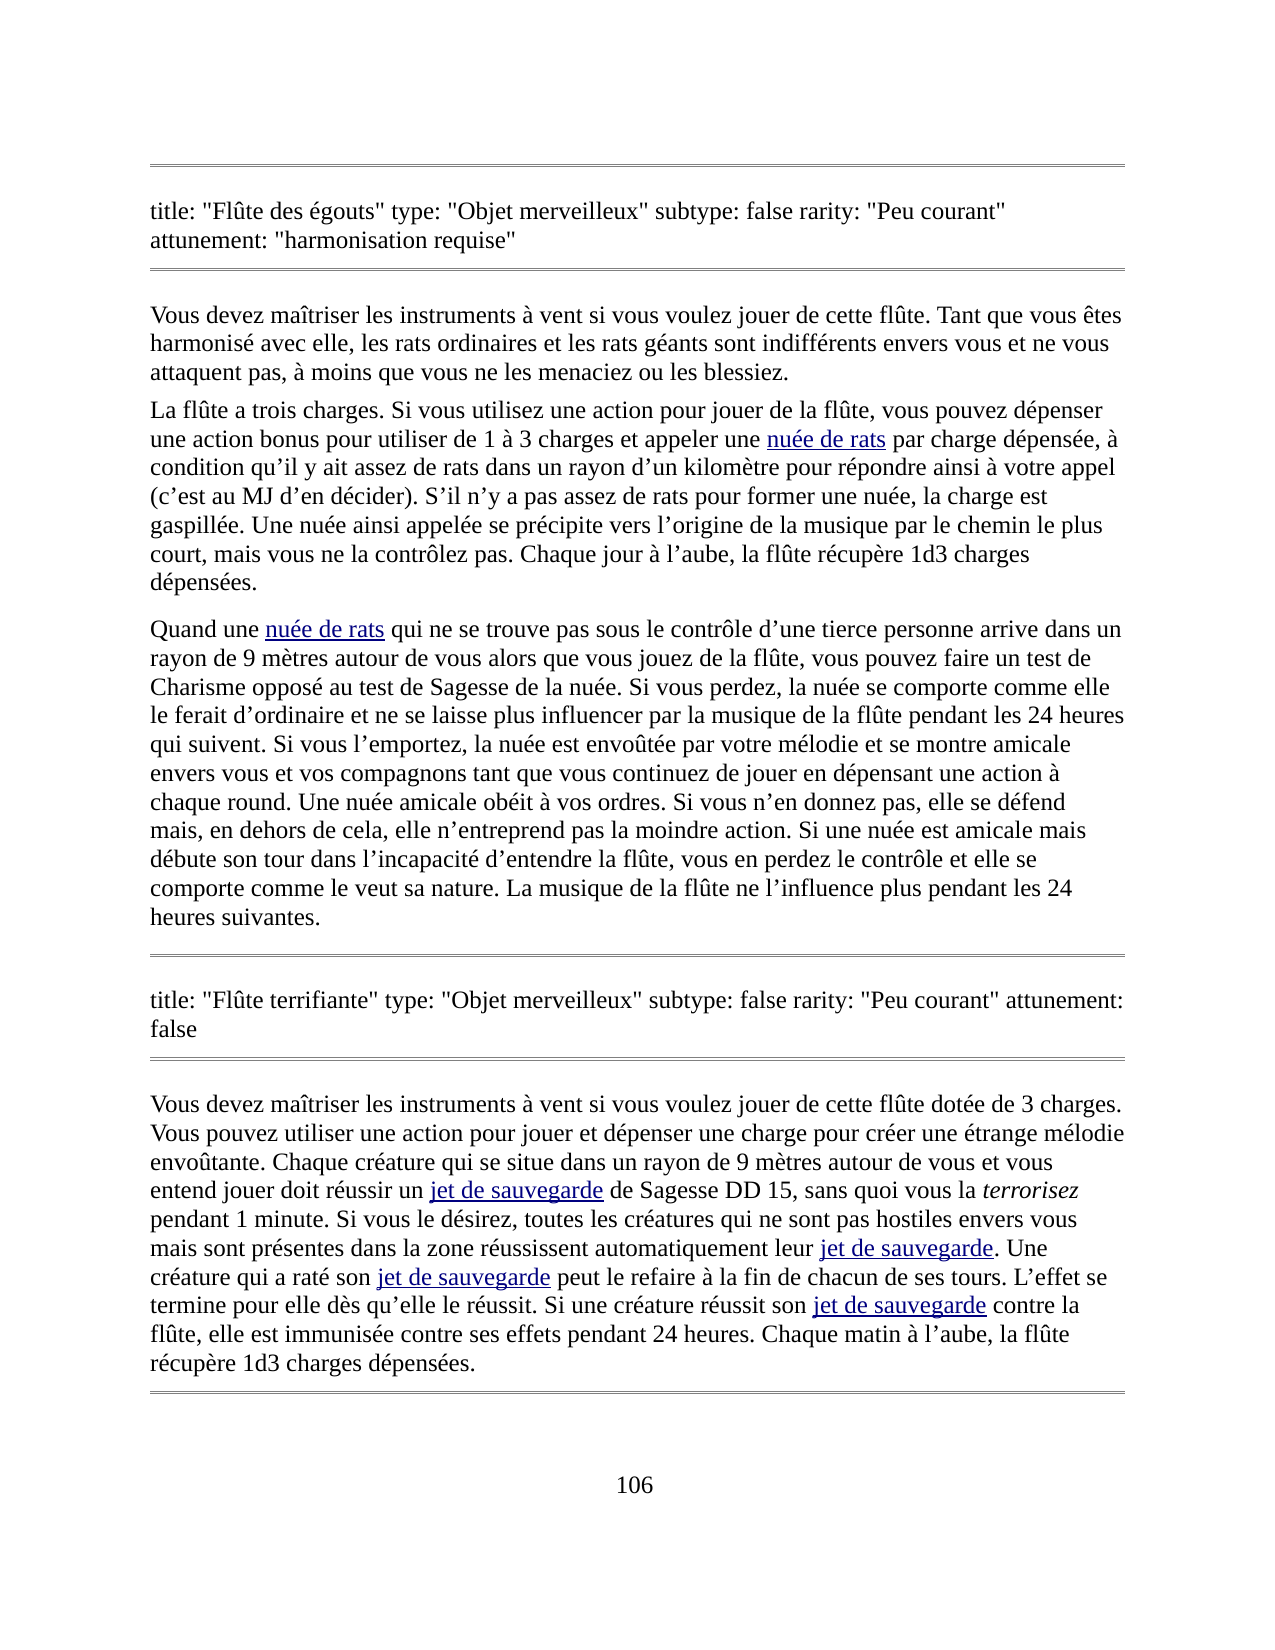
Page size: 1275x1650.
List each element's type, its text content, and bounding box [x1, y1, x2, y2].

text Vous devez maîtriser les instruments à vent si vous voulez jouer de cette flûte dotée de 3 charges. Vous pouvez utiliser une action pour jouer et dépenser une charge pour créer une étrange mélodie envoûtante. Chaque créature qui se situe dans un rayon de 9 mètres autour de vous et vous entend jouer doit réussir un jet de sauvegarde de Sagesse DD 15, sans quoi vous la terrorisez pendant 1 minute. Si vous le désirez, toutes les créatures qui ne sont pas hostiles envers vous mais sont présentes dans la zone réussissent automatiquement leur jet de sauvegarde. Une créature qui a raté son jet de sauvegarde peut le refaire à la fin de chacun de ses tours. L’effet se termine pour elle dès qu’elle le réussit. Si une créature réussit son jet de sauvegarde contre la flûte, elle est immunisée contre ses effets pendant 24 heures. Chaque matin à l’aube, la flûte récupère 1d3 charges dépensées. [150, 1089, 1125, 1377]
text Quand une nuée de rats qui ne se trouve pas sous le contrôle d’une tierce personne arrive dans un rayon de 9 mètres autour de vous alors que vous jouez de la flûte, vous pouvez faire un test de Charisme opposé au test de Sagesse de la nuée. Si vous perdez, la nuée se comporte comme elle le ferait d’ordinaire et ne se laisse plus influencer par la musique de la flûte pendant les 24 heures qui suivent. Si vous l’emportez, la nuée est envoûtée par votre mélodie et se montre amicale envers vous et vos compagnons tant que vous continuez de jouer en dépensant une action à chaque round. Une nuée amicale obéit à vos ordres. Si vous n’en donnez pas, elle se défend mais, en dehors de cela, elle n’entreprend pas la moindre action. Si une nuée est amicale mais débute son tour dans l’incapacité d’entendre la flûte, vous en perdez le contrôle et elle se comporte comme le veut sa nature. La musique de la flûte ne l’influence plus pendant les 24 heures suivantes. [150, 614, 1125, 930]
text title: "Flûte terrifiante" type: "Objet merveilleux" subtype: false rarity: "Peu courant" attunement: false [150, 986, 1125, 1043]
text Vous devez maîtriser les instruments à vent si vous voulez jouer de cette flûte. Tant que vous êtes harmonisé avec elle, les rats ordinaires et les rats géants sont indifférents envers vous et ne vous attaquent pas, à moins que vous ne les menaciez ou les blessiez. [150, 300, 1125, 386]
text title: "Flûte des égouts" type: "Objet merveilleux" subtype: false rarity: "Peu courant" attunement: "harmonisation requise" [150, 196, 1125, 254]
text La flûte a trois charges. Si vous utilisez une action pour jouer de la flûte, vous pouvez dépenser une action bonus pour utiliser de 1 à 3 charges et appeler une nuée de rats par charge dépensée, à condition qu’il y ait assez de rats dans un rayon d’un kilomètre pour répondre ainsi à votre appel (c’est au MJ d’en décider). S’il n’y a pas assez de rats pour former une nuée, la charge est gaspillée. Une nuée ainsi appelée se précipite vers l’origine de la musique par le chemin le plus court, mais vous ne la contrôlez pas. Chaque jour à l’aube, la flûte récupère 1d3 charges dépensées. [150, 395, 1125, 596]
